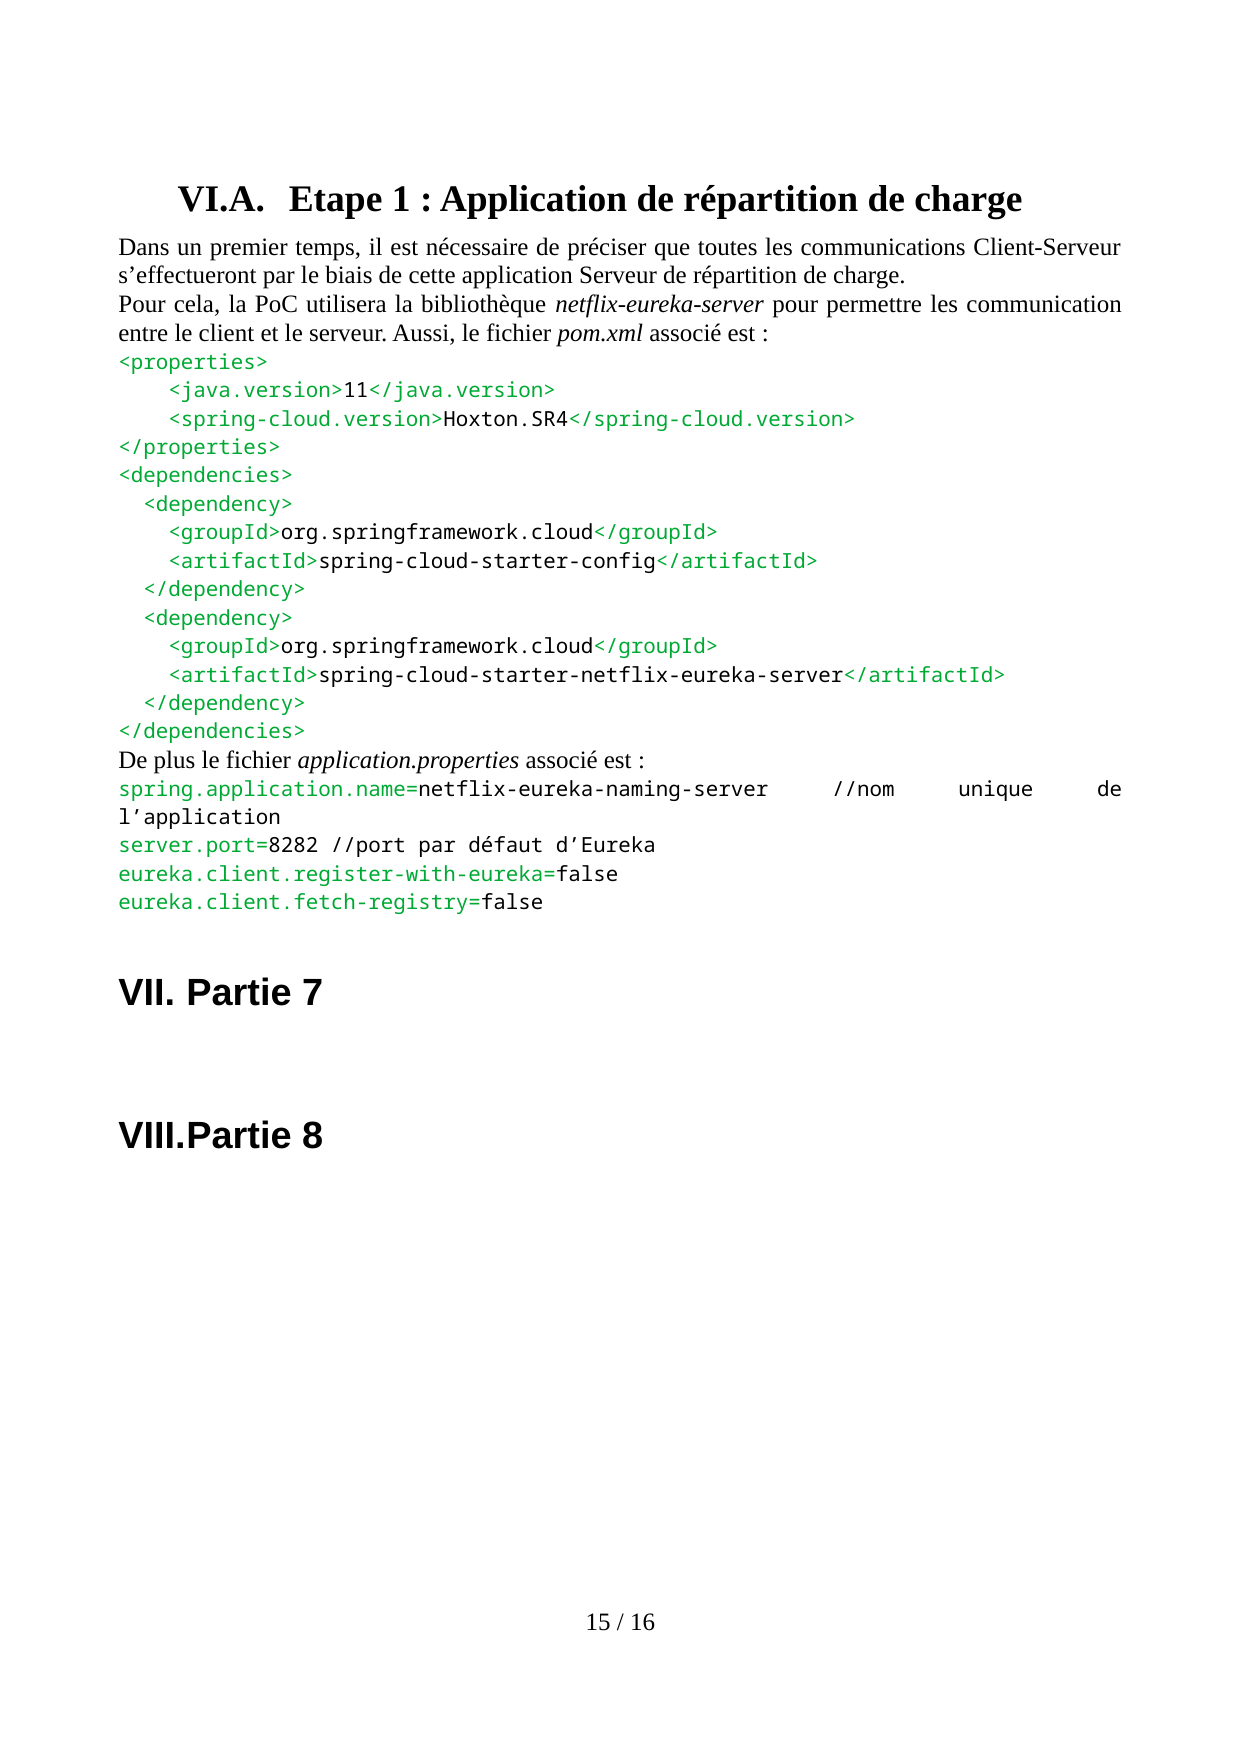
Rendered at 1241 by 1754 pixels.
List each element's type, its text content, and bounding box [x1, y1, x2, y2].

subtitle Partie 7 [118, 969, 1122, 1013]
text <spring-cloud.version>Hoxton.SR4</spring-cloud.version> [118, 404, 1122, 432]
text <dependency> [118, 603, 1122, 631]
subtitle Partie 8 [118, 1113, 1122, 1156]
text <artifactId>spring-cloud-starter-config</artifactId> [118, 546, 1122, 574]
text Dans un premier temps, il est nécessaire de préciser que toutes les communications Client-Serveur s’effectueront par le biais de cette application Serveur de répartition de charge. [118, 232, 1122, 289]
text eureka.client.register-with-eureka=false [118, 859, 1122, 887]
text server.port=8282 //port par défaut d’Eureka [118, 831, 1122, 859]
text <dependencies> [118, 461, 1122, 489]
text spring.application.name=netflix-eureka-naming-server //nom unique de l’application [118, 774, 1122, 831]
text </dependency> [118, 688, 1122, 717]
text <groupId>org.springframework.cloud</groupId> [118, 631, 1122, 660]
subtitle Etape 1 : Application de répartition de charge [118, 176, 1122, 219]
text <dependency> [118, 489, 1122, 517]
text </dependency> [118, 574, 1122, 603]
text <groupId>org.springframework.cloud</groupId> [118, 517, 1122, 546]
text <properties> [118, 347, 1122, 375]
text <artifactId>spring-cloud-starter-netflix-eureka-server</artifactId> [118, 660, 1122, 688]
text De plus le fichier application.properties associé est : [118, 745, 1122, 774]
text <java.version>11</java.version> [118, 375, 1122, 404]
text eureka.client.fetch-registry=false [118, 887, 1122, 916]
text </properties> [118, 432, 1122, 461]
text </dependencies> [118, 717, 1122, 745]
text Pour cela, la PoC utilisera la bibliothèque netflix-eureka-server pour permettre les communication entre le client et le serveur. Aussi, le fichier pom.xml associé est : [118, 289, 1122, 347]
